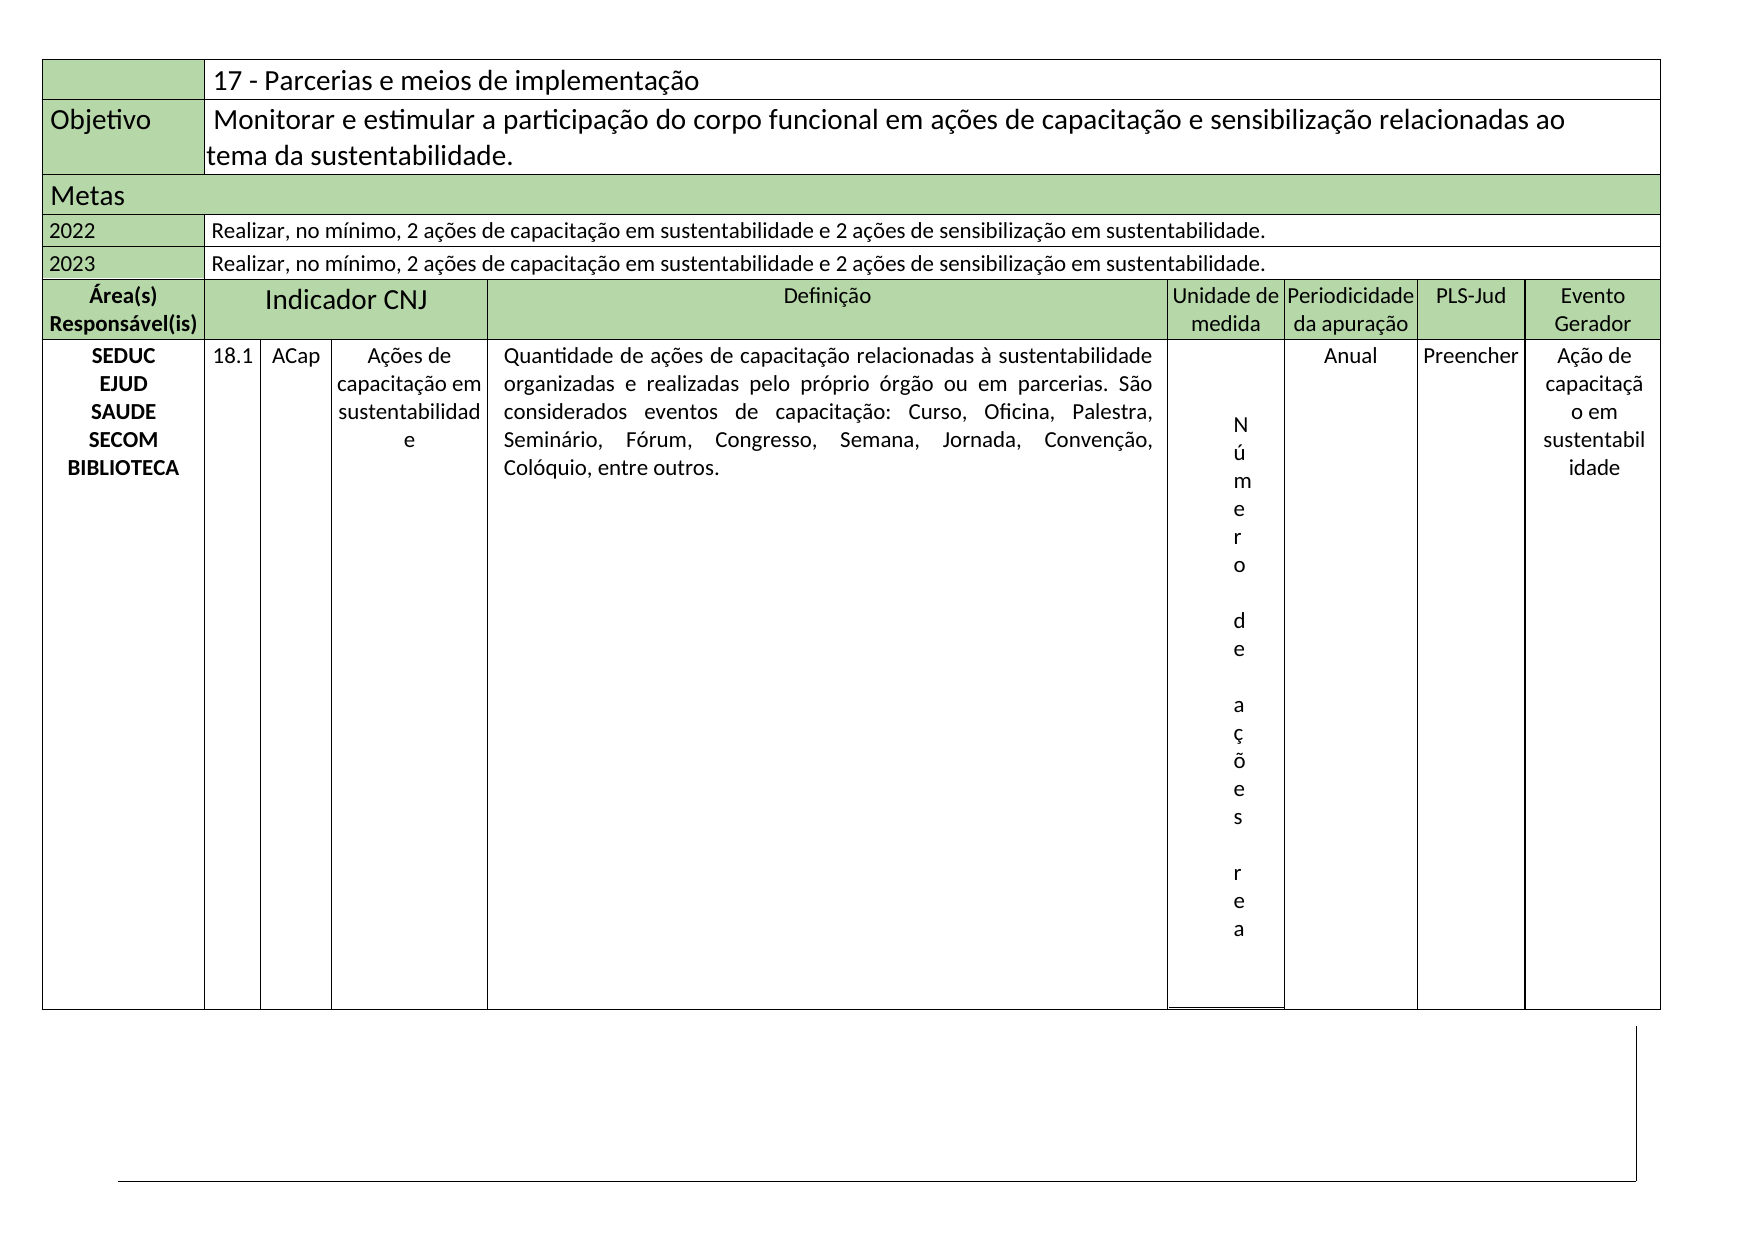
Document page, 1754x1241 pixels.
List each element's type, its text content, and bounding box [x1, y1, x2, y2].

table_cell Realizar, no mínimo, 2 ações de capacitação em sustentabilidade e 2 ações de sensibilização em sustentabilidade. [205, 215, 1660, 246]
table_cell 17 - Parcerias e meios de implementação [205, 60, 1660, 99]
table_cell Evento Gerador [1526, 280, 1660, 339]
table_cell Objetivo [43, 100, 204, 174]
table_cell Anual [1285, 340, 1417, 1009]
table_cell Número de ações rea [1168, 340, 1284, 1009]
table_cell PLS-Jud [1418, 280, 1524, 339]
table_cell ACap [261, 340, 331, 1009]
table_cell Metas [43, 175, 1660, 214]
table_cell Periodicidade da apuração [1285, 280, 1417, 339]
table_cell Ação de capacitação em sustentabilidade [1526, 340, 1660, 1009]
table_cell Realizar, no mínimo, 2 ações de capacitação em sustentabilidade e 2 ações de sensibilização em sustentabilidade. [205, 247, 1660, 278]
table_cell 2023 [43, 247, 204, 278]
table_cell Quantidade de ações de capacitação relacionadas à sustentabilidade organizadas e realizadas pelo próprio órgão ou em parcerias. São considerados eventos de capacitação: Curso, Oficina, Palestra, Seminário, Fórum, Congresso, Semana, Jornada, Convenção, Colóquio, entre outros. [488, 340, 1167, 1009]
table_cell Área(s) Responsável(is) [43, 280, 204, 339]
table_cell Ações de capacitação em sustentabilidade [332, 340, 487, 1009]
table_cell Monitorar e estimular a participação do corpo funcional em ações de capacitação e sensibilização relacionadas ao tema da sustentabilidade. [205, 100, 1660, 174]
table_cell Definição [488, 280, 1167, 339]
table_cell 2022 [43, 215, 204, 246]
table_cell [43, 60, 204, 99]
table_cell 18.1 [205, 340, 260, 1009]
table_cell SEDUC EJUD SAUDE SECOM BIBLIOTECA [43, 340, 204, 1009]
table_cell Indicador CNJ [205, 280, 487, 339]
table_cell Preencher [1418, 340, 1524, 1009]
table_cell Unidade de medida [1168, 280, 1284, 339]
